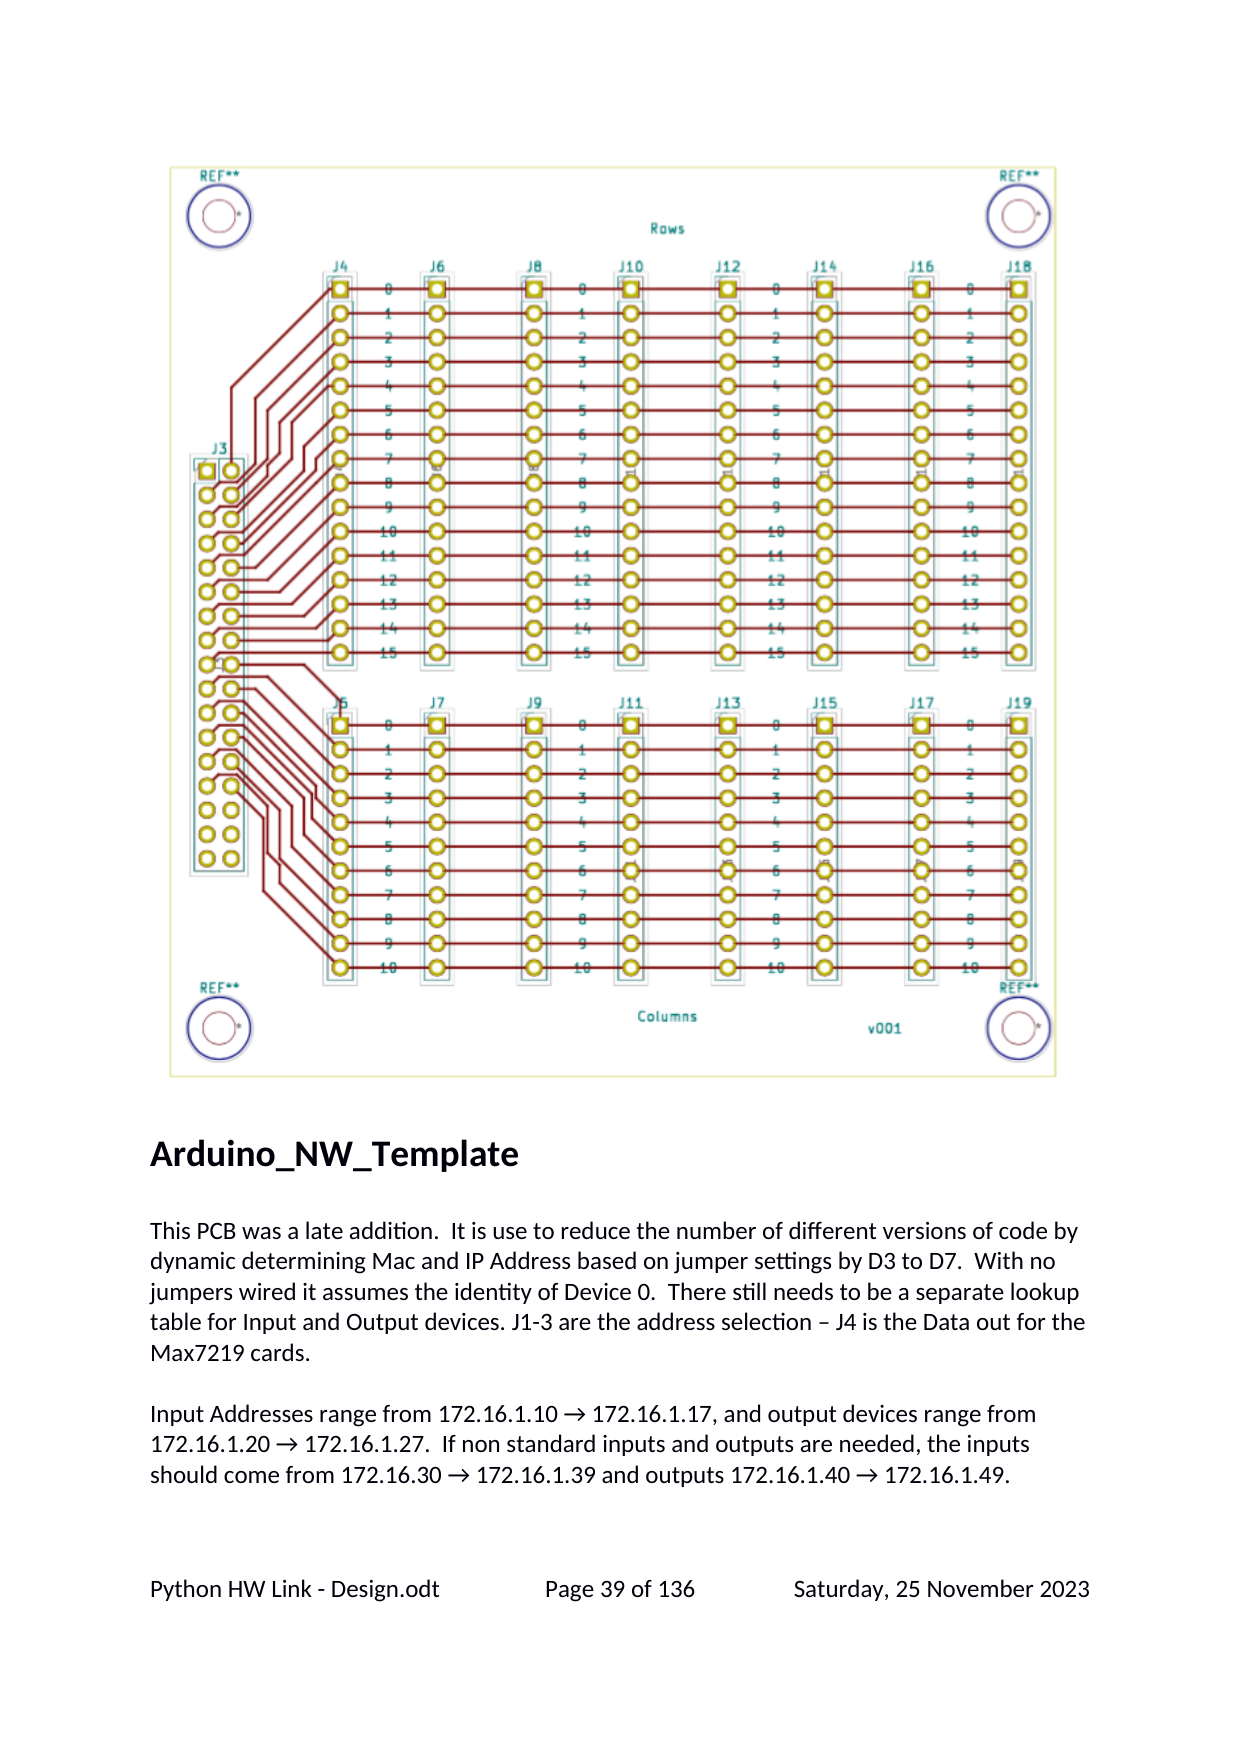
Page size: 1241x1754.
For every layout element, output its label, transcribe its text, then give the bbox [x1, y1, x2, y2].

subtitle Arduino_NW_Template [150, 1130, 1090, 1176]
picture [150, 150, 1091, 1093]
text Input Addresses range from 172.16.1.10 → 172.16.1.17, and output devices range from 172.16.1.20 → 172.16.1.27. If non standard inputs and outputs are needed, the inputs should come from 172.16.30 → 172.16.1.39 and outputs 172.16.1.40 → 172.16.1.49. [150, 1398, 1090, 1490]
text This PCB was a late addition. It is use to reduce the number of different versions of code by dynamic determining Mac and IP Address based on jumper settings by D3 to D7. With no jumpers wired it assumes the identity of Device 0. There still needs to be a separate lookup table for Input and Output devices. J1-3 are the address selection – J4 is the Data out for the Max7219 cards. [150, 1215, 1090, 1368]
